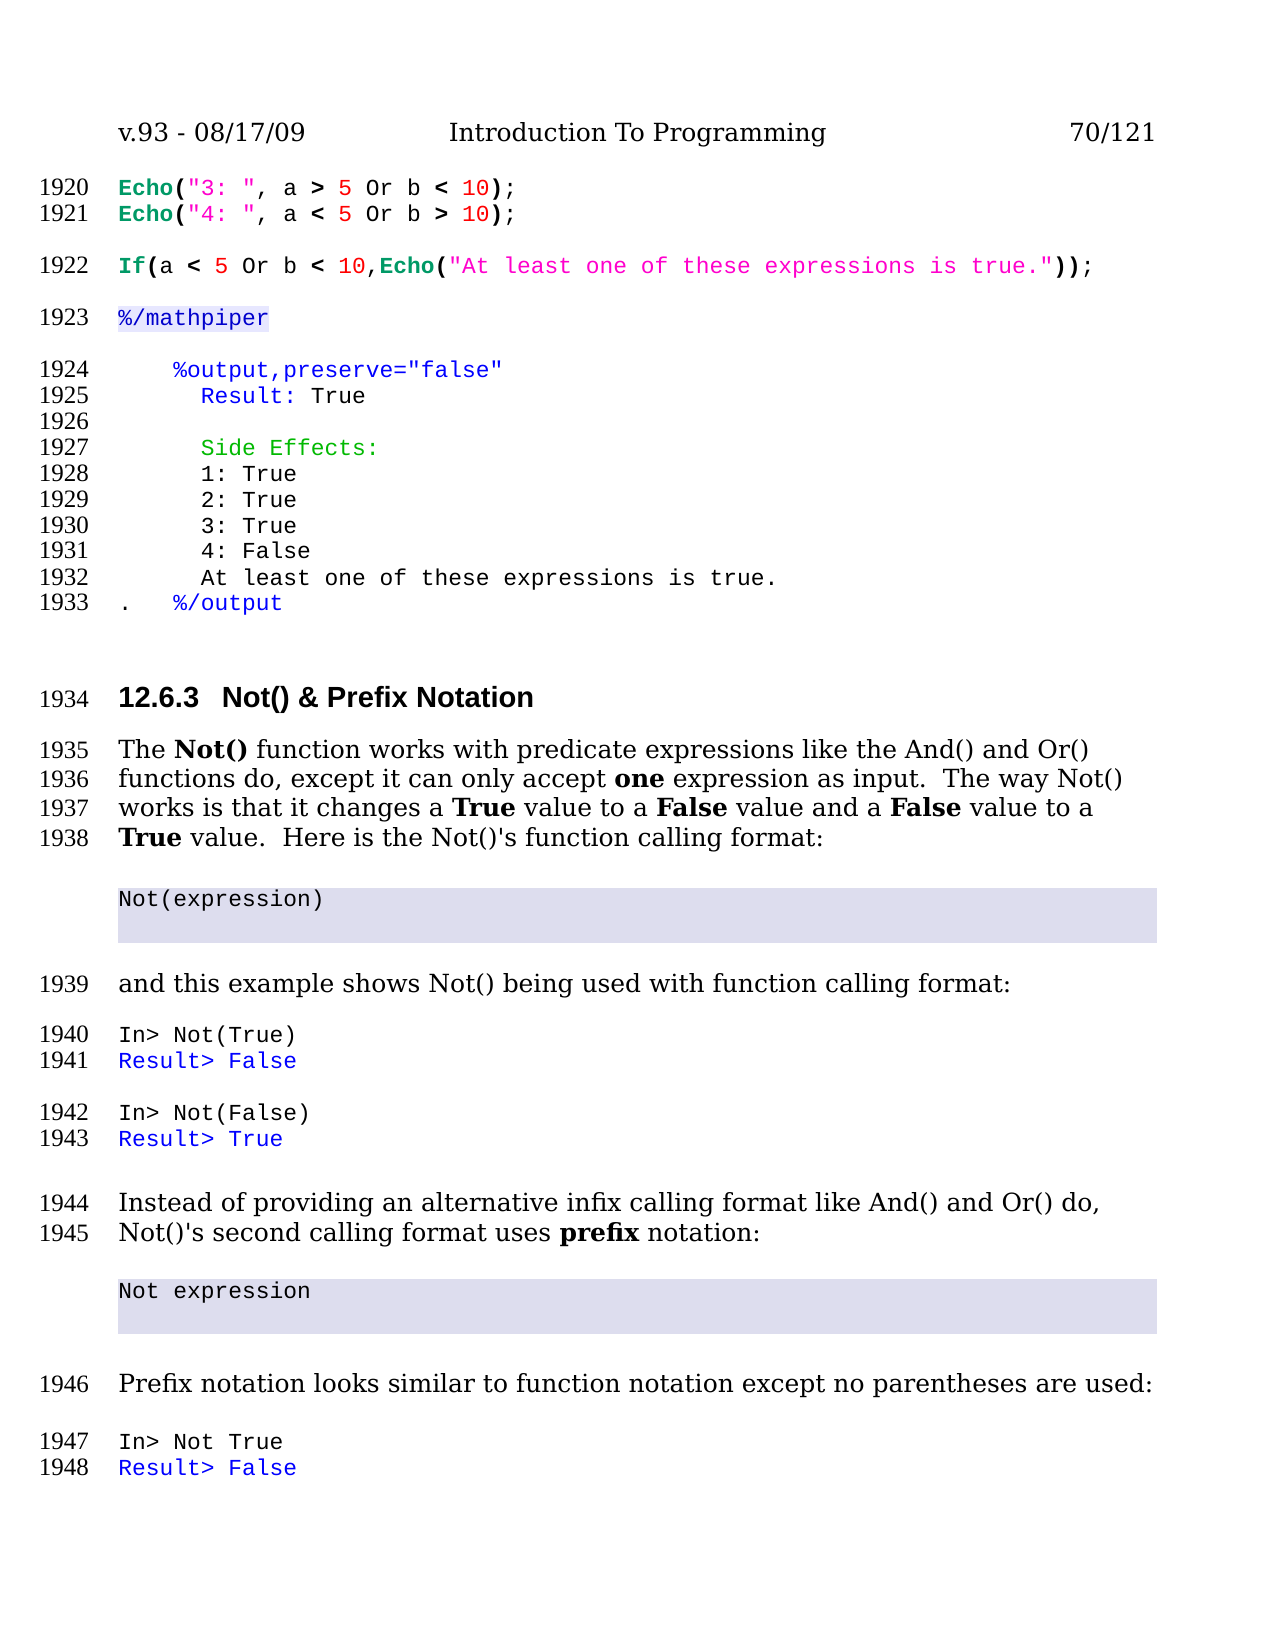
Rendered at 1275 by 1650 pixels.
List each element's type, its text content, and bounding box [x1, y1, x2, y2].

text Instead of providing an alternative infix calling format like And() and Or() do, Not()'s second calling format uses prefix notation: [118, 1188, 1157, 1247]
text %/mathpiper [118, 306, 1157, 332]
text 3: True [118, 514, 1157, 540]
text If(a < 5 Or b < 10,Echo("At least one of these expressions is true.")); [118, 254, 1157, 281]
text In> Not(True) [118, 1024, 1157, 1050]
text Result> False [118, 1456, 1157, 1482]
text Result> True [118, 1128, 1157, 1153]
text In> Not True [118, 1430, 1157, 1456]
text Prefix notation looks similar to function notation except no parentheses are used: [118, 1369, 1157, 1398]
table_header Not(expression) [118, 888, 1157, 943]
text . %/output [118, 592, 1157, 618]
subtitle Not() & Prefix Notation [118, 680, 1157, 714]
text Result> False [118, 1050, 1157, 1076]
text The Not() function works with predicate expressions like the And() and Or() functions do, except it can only accept one expression as input. The way Not() works is that it changes a True value to a False value and a False value to a True value. Here is the Not()'s function calling format: [118, 735, 1157, 852]
table_header Not expression [118, 1279, 1157, 1334]
text Side Effects: [118, 436, 1157, 462]
text %output,preserve="false" [118, 358, 1157, 384]
text 2: True [118, 488, 1157, 514]
text Echo("3: ", a > 5 Or b < 10); [118, 177, 1157, 203]
text Result: True [118, 384, 1157, 410]
text Echo("4: ", a < 5 Or b > 10); [118, 203, 1157, 229]
text 1: True [118, 462, 1157, 488]
text and this example shows Not() being used with function calling format: [118, 969, 1157, 998]
text At least one of these expressions is true. [118, 566, 1157, 592]
text 4: False [118, 540, 1157, 566]
text In> Not(False) [118, 1102, 1157, 1128]
